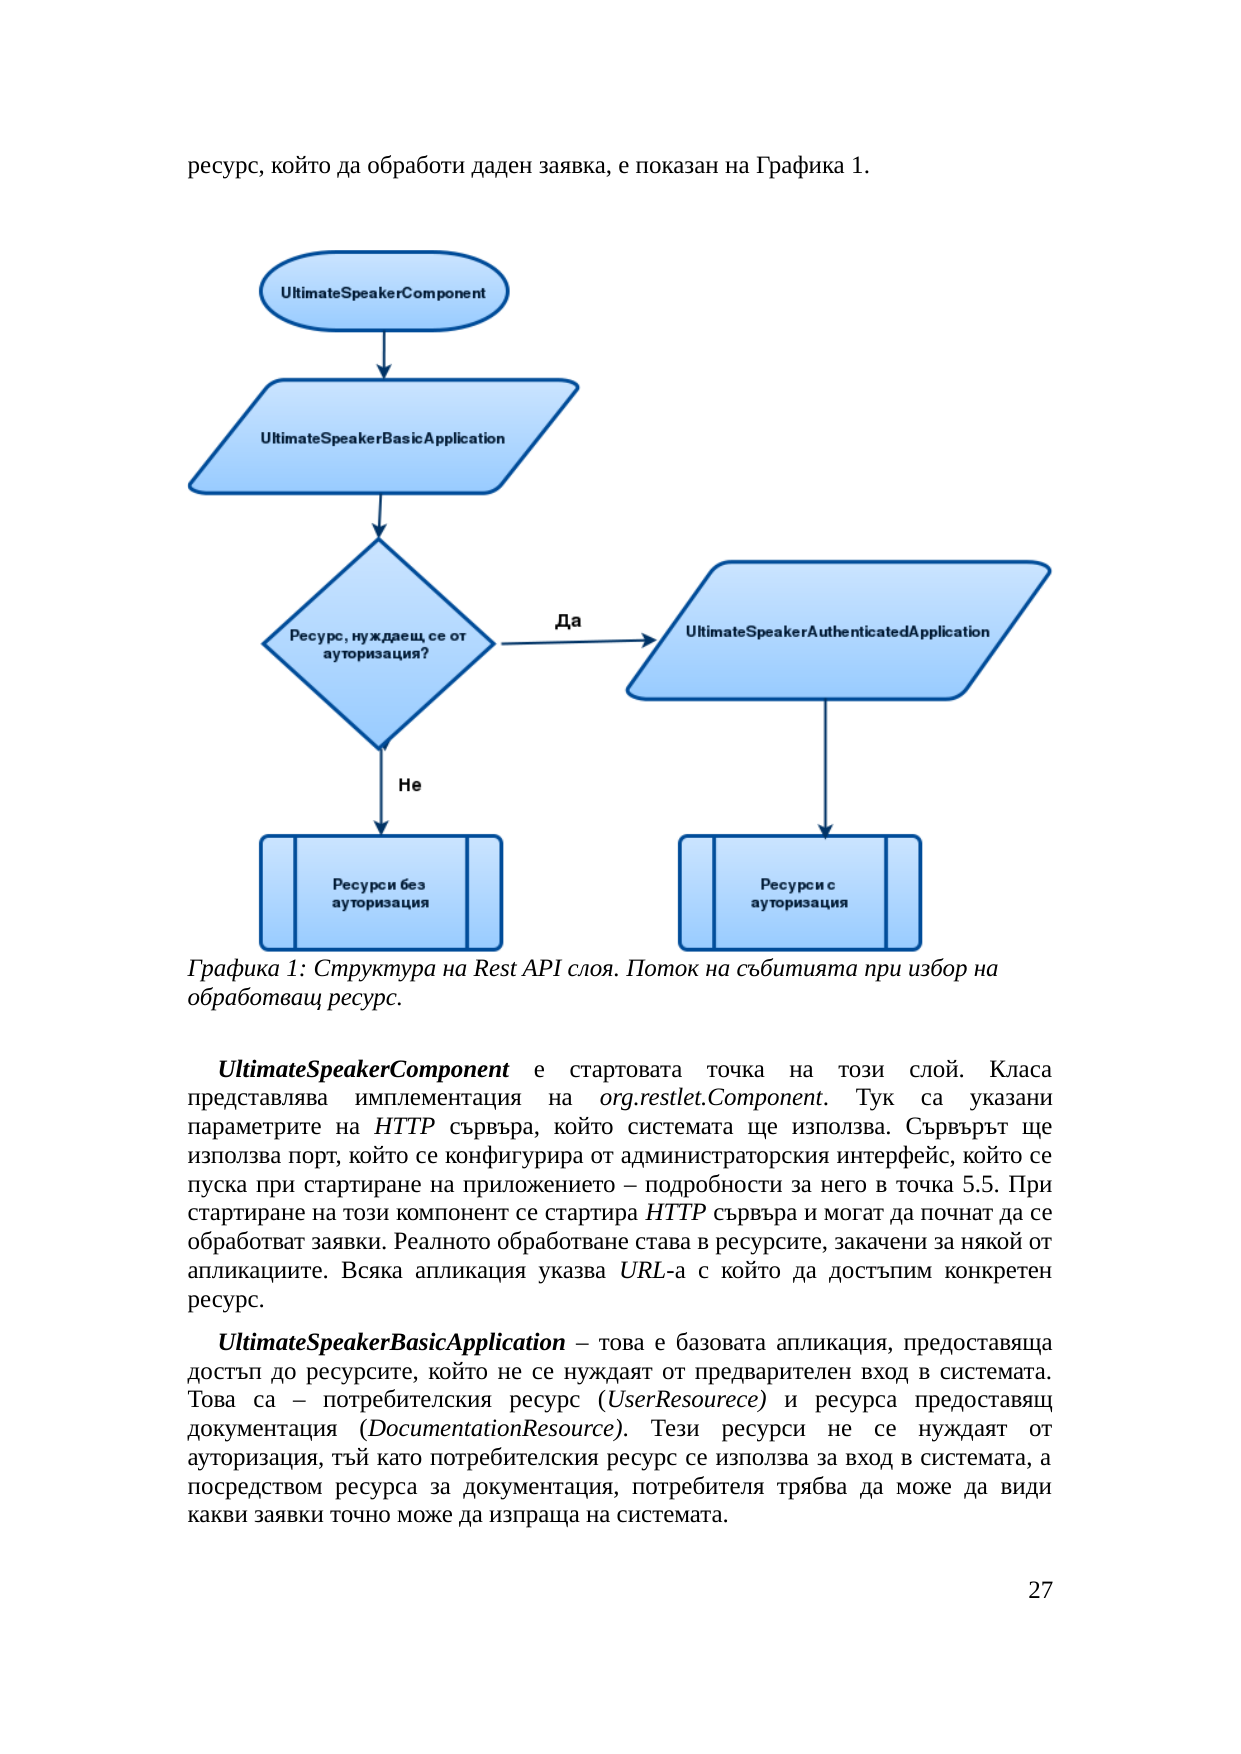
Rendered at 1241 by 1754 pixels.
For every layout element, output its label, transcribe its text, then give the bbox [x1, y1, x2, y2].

text ресурс, който да обработи даден заявка, е показан на Графика 1. [187, 150, 1053, 179]
text Графика 1: Структура на Rest API слоя. Поток на събитията при избор на обработващ ресурс. [187, 953, 1053, 1010]
picture [187, 249, 1053, 953]
text UltimateSpeakerComponent е стартовата точка на този слой. Класа представлява имплементация на org.restlet.Component. Тук са указани параметрите на HTTP сървъра, който системата ще използва. Сървърът ще използва порт, който се конфигурира от администраторския интерфейс, който се пуска при стартиране на приложението – подробности за него в точка 5.5. При стартиране на този компонент се стартира HTTP сървъра и могат да почнат да се обработват заявки. Реалното обработване става в ресурсите, закачени за някой от апликациите. Всяка апликация указва URL-а с който да достъпим конкретен ресурс. [187, 1054, 1053, 1312]
text UltimateSpeakerBasicApplication – това е базовата апликация, предоставяща достъп до ресурсите, който не се нуждаят от предварителен вход в системата. Това са – потребителския ресурс (UserResourece) и ресурса предоставящ документация (DocumentationResource). Тези ресурси не се нуждаят от ауторизация, тъй като потребителския ресурс се използва за вход в системата, а посредством ресурса за документация, потребителя трябва да може да види какви заявки точно може да изпраща на системата. [187, 1327, 1053, 1528]
